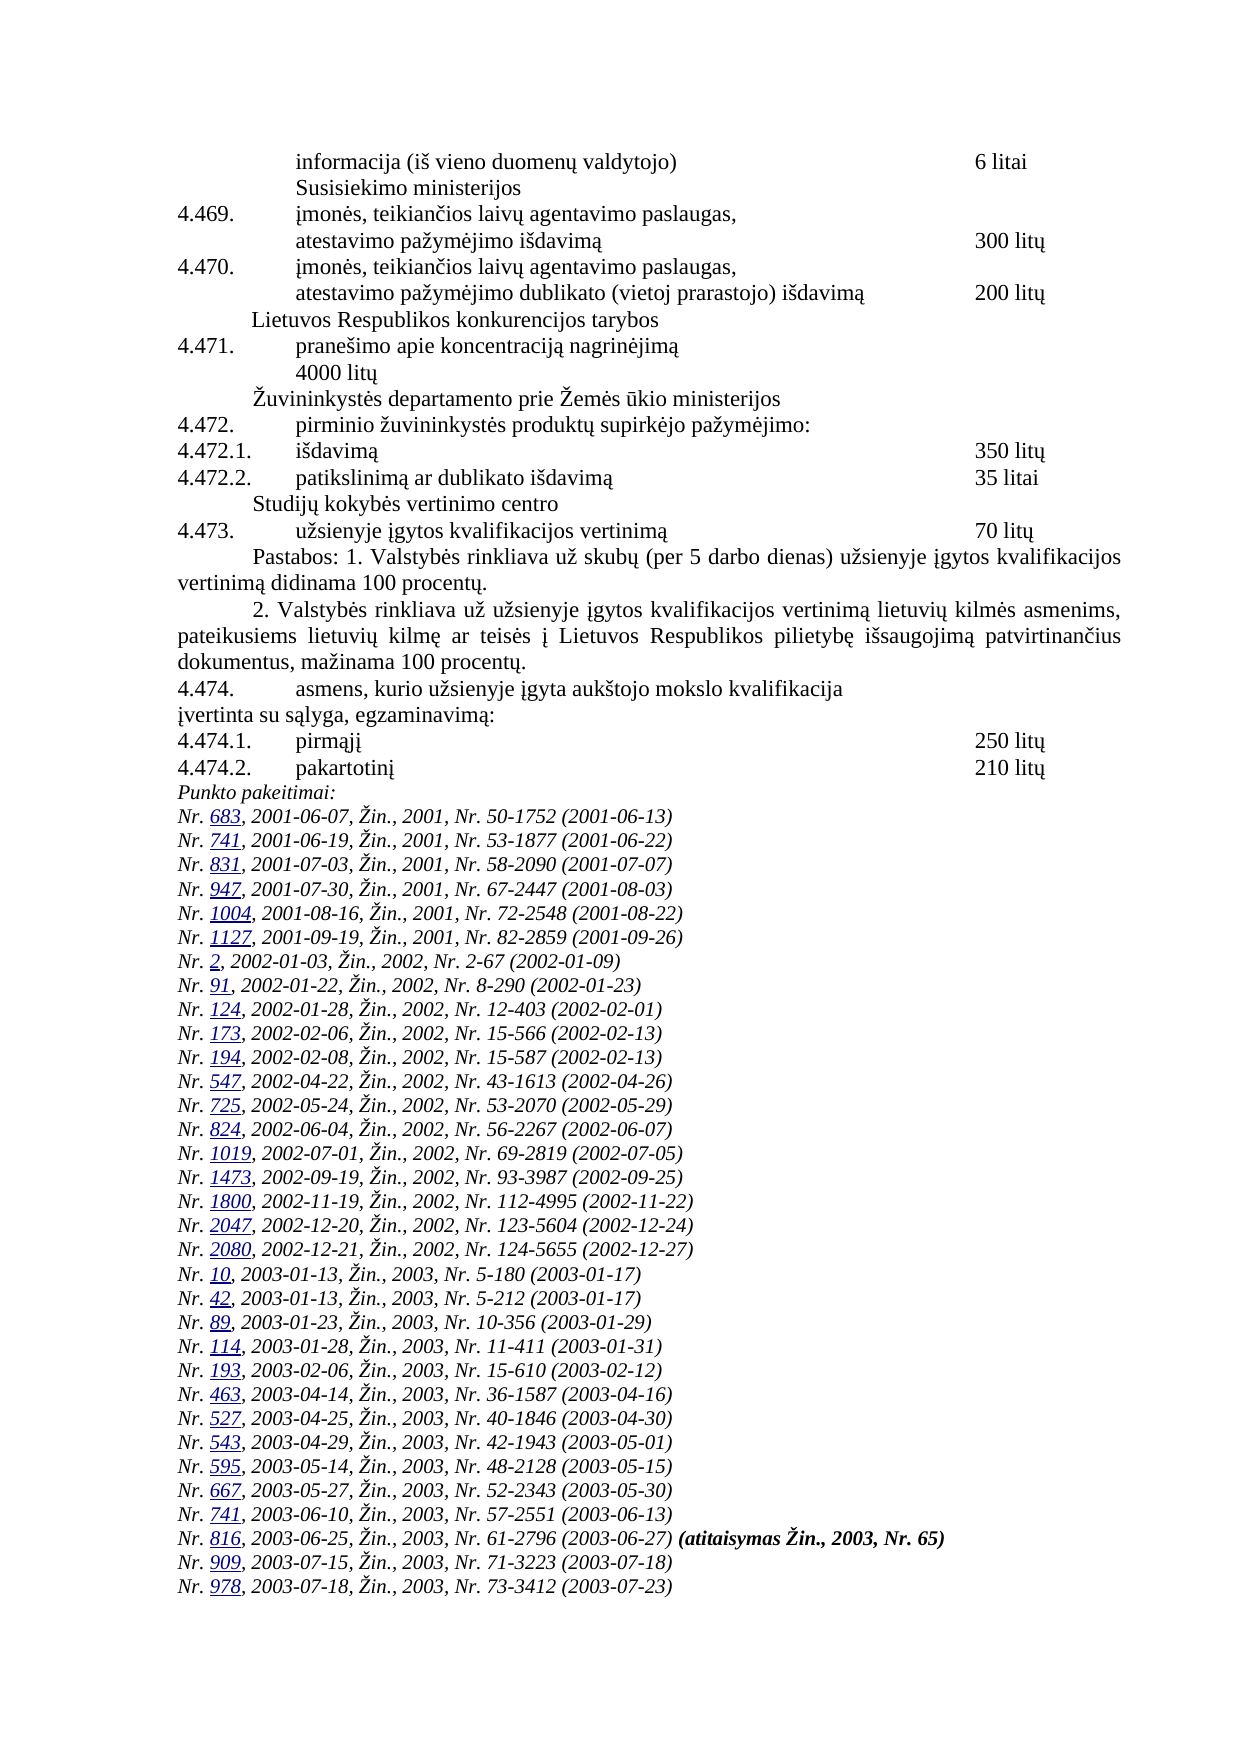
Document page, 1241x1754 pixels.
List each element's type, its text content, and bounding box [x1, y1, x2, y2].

text Nr. 173, 2002-02-06, Žin., 2002, Nr. 15-566 (2002-02-13) [177, 1021, 1122, 1045]
text informacija (iš vieno duomenų valdytojo) 6 litai [177, 148, 1122, 174]
text Nr. 667, 2003-05-27, Žin., 2003, Nr. 52-2343 (2003-05-30) [177, 1478, 1122, 1502]
text Pastabos: 1. Valstybės rinkliava už skubų (per 5 darbo dienas) užsienyje įgytos kvalifikacijos vertinimą didinama 100 procentų. [177, 543, 1122, 596]
text Nr. 10, 2003-01-13, Žin., 2003, Nr. 5-180 (2003-01-17) [177, 1261, 1122, 1286]
text Nr. 741, 2003-06-10, Žin., 2003, Nr. 57-2551 (2003-06-13) [177, 1502, 1122, 1526]
text 4.471. pranešimo apie koncentraciją nagrinėjimą 4000 litų [177, 332, 945, 385]
text Nr. 194, 2002-02-08, Žin., 2002, Nr. 15-587 (2002-02-13) [177, 1045, 1122, 1069]
text Nr. 816, 2003-06-25, Žin., 2003, Nr. 61-2796 (2003-06-27) (atitaisymas Žin., 2003, Nr. 65) [177, 1526, 1122, 1550]
text Nr. 947, 2001-07-30, Žin., 2001, Nr. 67-2447 (2001-08-03) [177, 876, 1122, 901]
text Nr. 909, 2003-07-15, Žin., 2003, Nr. 71-3223 (2003-07-18) [177, 1550, 1122, 1574]
text 4.474.1. pirmąjį 250 litų [177, 727, 1122, 754]
text Nr. 1473, 2002-09-19, Žin., 2002, Nr. 93-3987 (2002-09-25) [177, 1165, 1122, 1189]
text 4.474.2. pakartotinį 210 litų [177, 754, 1122, 780]
text Susisiekimo ministerijos [177, 174, 1122, 200]
text Nr. 741, 2001-06-19, Žin., 2001, Nr. 53-1877 (2001-06-22) [177, 828, 1122, 852]
text Studijų kokybės vertinimo centro [177, 490, 1122, 517]
text Punkto pakeitimai: [177, 780, 1122, 804]
text Nr. 2080, 2002-12-21, Žin., 2002, Nr. 124-5655 (2002-12-27) [177, 1237, 1122, 1261]
text Nr. 1019, 2002-07-01, Žin., 2002, Nr. 69-2819 (2002-07-05) [177, 1141, 1122, 1165]
text Nr. 978, 2003-07-18, Žin., 2003, Nr. 73-3412 (2003-07-23) [177, 1574, 1122, 1598]
text 4.472. pirminio žuvininkystės produktų supirkėjo pažymėjimo: [177, 411, 1122, 438]
text Nr. 2047, 2002-12-20, Žin., 2002, Nr. 123-5604 (2002-12-24) [177, 1213, 1122, 1237]
text Nr. 683, 2001-06-07, Žin., 2001, Nr. 50-1752 (2001-06-13) [177, 804, 1122, 828]
text Nr. 547, 2002-04-22, Žin., 2002, Nr. 43-1613 (2002-04-26) [177, 1069, 1122, 1093]
text Nr. 89, 2003-01-23, Žin., 2003, Nr. 10-356 (2003-01-29) [177, 1309, 1122, 1334]
text 4.473. užsienyje įgytos kvalifikacijos vertinimą 70 litų [177, 517, 1122, 543]
text 4.474. asmens, kurio užsienyje įgyta aukštojo mokslo kvalifikacija [177, 675, 1122, 701]
text Nr. 1800, 2002-11-19, Žin., 2002, Nr. 112-4995 (2002-11-22) [177, 1189, 1122, 1213]
text Nr. 42, 2003-01-13, Žin., 2003, Nr. 5-212 (2003-01-17) [177, 1286, 1122, 1309]
text Nr. 527, 2003-04-25, Žin., 2003, Nr. 40-1846 (2003-04-30) [177, 1406, 1122, 1430]
text Nr. 831, 2001-07-03, Žin., 2001, Nr. 58-2090 (2001-07-07) [177, 852, 1122, 876]
text Nr. 2, 2002-01-03, Žin., 2002, Nr. 2-67 (2002-01-09) [177, 949, 1122, 973]
text Nr. 463, 2003-04-14, Žin., 2003, Nr. 36-1587 (2003-04-16) [177, 1382, 1122, 1406]
text 4.472.1. išdavimą 350 litų [177, 438, 1122, 464]
text Nr. 91, 2002-01-22, Žin., 2002, Nr. 8-290 (2002-01-23) [177, 973, 1122, 997]
text Žuvininkystės departamento prie Žemės ūkio ministerijos [177, 385, 1122, 411]
text 4.469. įmonės, teikiančios laivų agentavimo paslaugas, [177, 200, 1122, 227]
text atestavimo pažymėjimo dublikato (vietoj prarastojo) išdavimą 200 litų [177, 279, 1122, 306]
text Nr. 1004, 2001-08-16, Žin., 2001, Nr. 72-2548 (2001-08-22) [177, 901, 1122, 924]
text Nr. 595, 2003-05-14, Žin., 2003, Nr. 48-2128 (2003-05-15) [177, 1454, 1122, 1478]
text Nr. 114, 2003-01-28, Žin., 2003, Nr. 11-411 (2003-01-31) [177, 1334, 1122, 1358]
text Lietuvos Respublikos konkurencijos tarybos [177, 306, 945, 332]
text Nr. 824, 2002-06-04, Žin., 2002, Nr. 56-2267 (2002-06-07) [177, 1117, 1122, 1141]
text 4.470. įmonės, teikiančios laivų agentavimo paslaugas, [177, 253, 1122, 279]
text Nr. 543, 2003-04-29, Žin., 2003, Nr. 42-1943 (2003-05-01) [177, 1430, 1122, 1454]
text Nr. 124, 2002-01-28, Žin., 2002, Nr. 12-403 (2002-02-01) [177, 997, 1122, 1021]
text 4.472.2. patikslinimą ar dublikato išdavimą 35 litai [177, 464, 1122, 490]
text įvertinta su sąlyga, egzaminavimą: [177, 701, 1122, 727]
text atestavimo pažymėjimo išdavimą 300 litų [177, 227, 1122, 253]
text 2. Valstybės rinkliava už užsienyje įgytos kvalifikacijos vertinimą lietuvių kilmės asmenims, pateikusiems lietuvių kilmę ar teisės į Lietuvos Respublikos pilietybę išsaugojimą patvirtinančius dokumentus, mažinama 100 procentų. [177, 596, 1122, 675]
text Nr. 193, 2003-02-06, Žin., 2003, Nr. 15-610 (2003-02-12) [177, 1358, 1122, 1382]
text Nr. 1127, 2001-09-19, Žin., 2001, Nr. 82-2859 (2001-09-26) [177, 924, 1122, 949]
text Nr. 725, 2002-05-24, Žin., 2002, Nr. 53-2070 (2002-05-29) [177, 1093, 1122, 1117]
